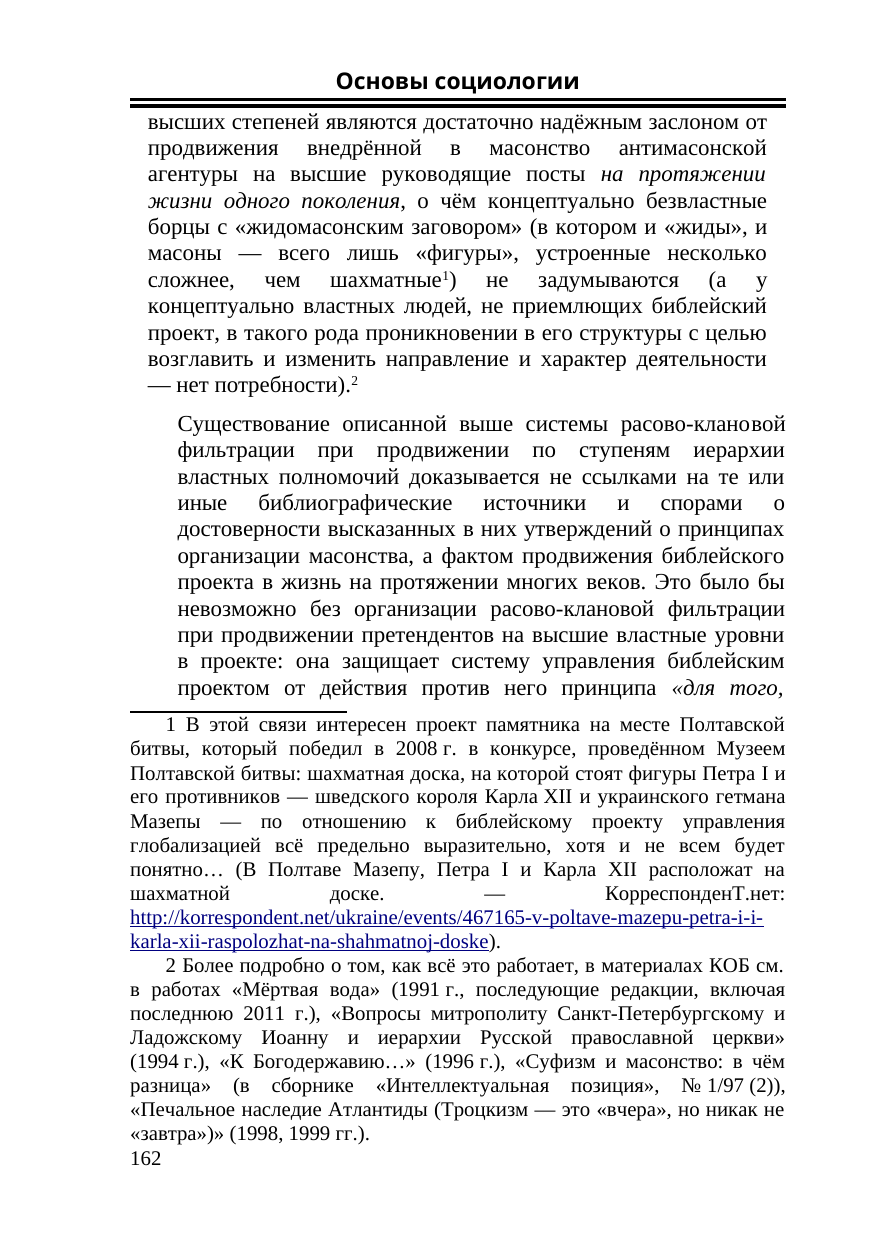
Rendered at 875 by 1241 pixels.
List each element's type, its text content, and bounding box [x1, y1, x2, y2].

text высших степеней являются достаточно надёжным заслоном от продвижения внедрённой в масонство антимасонской агентуры на высшие руководящие посты на протяжении жизни одного поколения, о чём концептуально безвластные борцы с «жидомасонским заговором» (в котором и «жиды», и масоны — всего лишь «фигуры», устроенные несколько сложнее, чем шахматные) не задумываются (а у концептуально властных людей, не приемлющих библейский проект, в такого рода проникновении в его структуры с целью возглавить и изменить направление и характер деятельности — нет потребности). [148, 108, 768, 398]
text В этой связи интересен проект памятника на месте Полтавской битвы, который победил в 2008 г. в конкурсе, проведённом Музеем Полтавской битвы: шахматная доска, на которой стоят фигуры Петра I и его противников — шведского короля Карла XII и украинского гетмана Мазепы — по отношению к библейскому проекту управления глобализацией всё предельно выразительно, хотя и не всем будет понятно… (В Полтаве Мазепу, Петра І и Карла XII расположат на шахматной доске. — КорреспонденТ.нет: http://korrespondent.net/ukraine/events/467165-v-poltave-mazepu-petra-i-i-karla-xii-raspolozhat-na-shahmatnoj-doske). [130, 712, 786, 953]
text Существование описанной выше системы расово-клано­вой фильтрации при продвижении по ступеням иерархии властных полномочий доказывается не ссылками на те или иные библиографические источники и спорами о достоверности высказанных в них утверждений о принципах организации масонства, а фактом продвижения библейского проекта в жизнь на протяжении многих веков. Это было бы невозможно без организации расово-клановой фильтрации при продвижении претендентов на высшие властные уровни в проекте: она защищает систему управления библейским проектом от действия против него принципа «для того, [177, 410, 786, 700]
text Более подробно о том, как всё это работает, в материалах КОБ см. в работах «Мёртвая вода» (1991 г., последующие редакции, включая последнюю 2011 г.), «Вопросы митрополиту Санкт-Петербургскому и Ладожскому Иоанну и иерархии Русской православной церкви» (1994 г.), «К Богодержавию…» (1996 г.), «Суфизм и масонство: в чём разница» (в сборнике «Интеллектуальная позиция», № 1/97 (2)), «Печальное наследие Атлантиды (Троцкизм — это «вчера», но никак не «завтра»)» (1998, 1999 гг.). [130, 953, 786, 1145]
